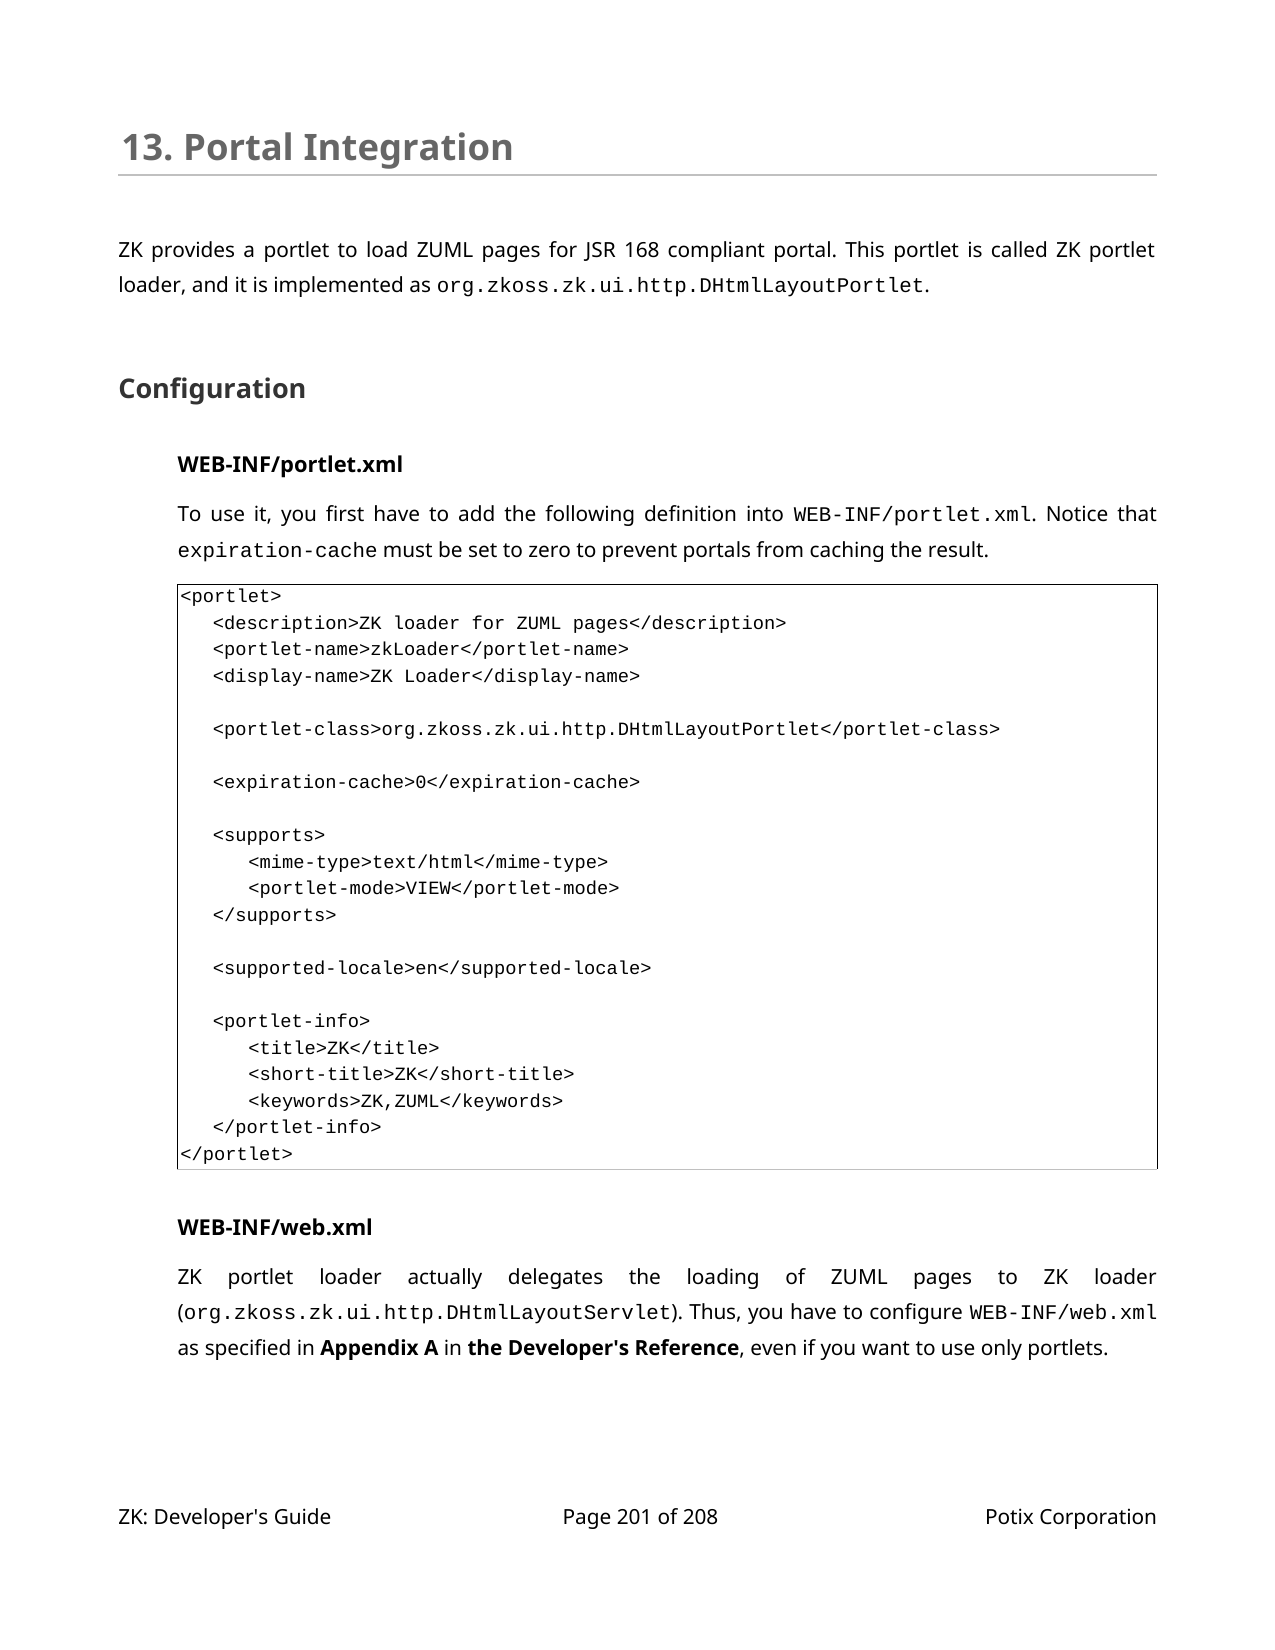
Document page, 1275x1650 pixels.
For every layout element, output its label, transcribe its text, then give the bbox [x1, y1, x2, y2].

text To use it, you first have to add the following definition into WEB-INF/portlet.xml. Notice that expiration-cache must be set to zero to prevent portals from caching the result. [177, 499, 1157, 563]
text ZK provides a portlet to load ZUML pages for JSR 168 compliant portal. This portlet is called ZK portlet loader, and it is implemented as org.zkoss.zk.ui.http.DHtmlLayoutPortlet. [118, 235, 1157, 299]
subtitle WEB-INF/portlet.xml [177, 449, 1157, 479]
subtitle 13. Portal Integration [118, 118, 1157, 174]
subtitle Configuration [118, 369, 1157, 406]
text <portlet> <description>ZK loader for ZUML pages</description> <portlet-name>zkLoader</portlet-name> <display-name>ZK Loader</display-name> <portlet-class>org.zkoss.zk.ui.http.DHtmlLayoutPortlet</portlet-class> <expiration-cache>0</expiration-cache> <supports> <mime-type>text/html</mime-type> <portlet-mode>VIEW</portlet-mode> </supports> <supported-locale>en</supported-locale> <portlet-info> <title>ZK</title> <short-title>ZK</short-title> <keywords>ZK,ZUML</keywords> </portlet-info> </portlet> [178, 585, 1157, 1169]
text ZK portlet loader actually delegates the loading of ZUML pages to ZK loader (org.zkoss.zk.ui.http.DHtmlLayoutServlet). Thus, you have to configure WEB-INF/web.xml as specified in Appendix A in the Developer's Reference, even if you want to use only portlets. [177, 1262, 1157, 1361]
subtitle WEB-INF/web.xml [177, 1212, 1157, 1242]
